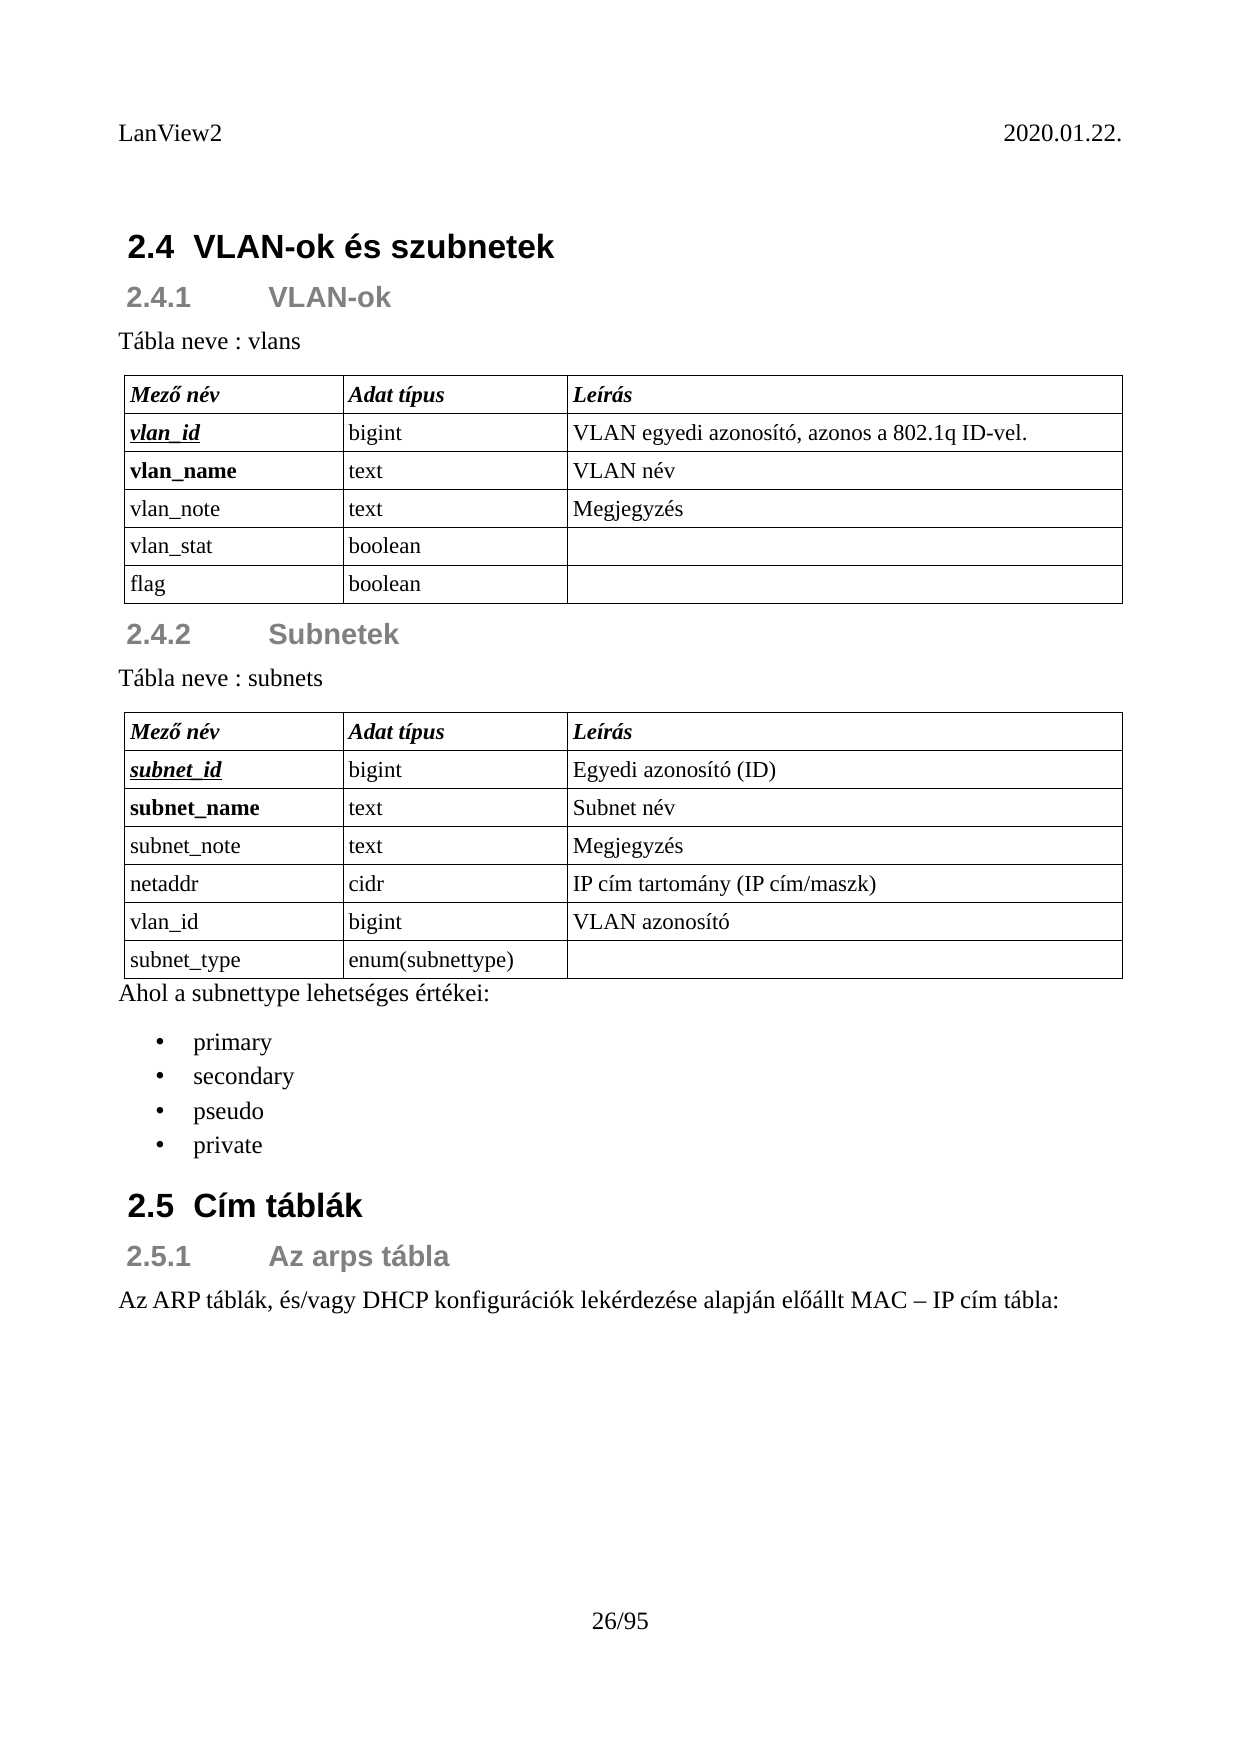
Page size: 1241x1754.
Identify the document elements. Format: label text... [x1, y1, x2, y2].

table_cell Megjegyzés [568, 490, 1122, 527]
table_cell IP cím tartomány (IP cím/maszk) [568, 865, 1122, 902]
table_cell text [344, 490, 567, 527]
table_cell VLAN név [568, 452, 1122, 489]
table_cell bigint [344, 903, 567, 940]
table_cell boolean [344, 528, 567, 564]
list private [156, 1130, 1122, 1159]
text Tábla neve : vlans [118, 326, 1122, 355]
subtitle VLAN-ok és szubnetek [118, 227, 1122, 265]
list pseudo [156, 1096, 1122, 1124]
table_cell [568, 941, 1122, 978]
table_cell boolean [344, 566, 567, 602]
text Az ARP táblák, és/vagy DHCP konfigurációk lekérdezése alapján előállt MAC – IP cím tábla: [118, 1285, 1122, 1314]
table_cell VLAN egyedi azonosító, azonos a 802.1q ID-vel. [568, 414, 1122, 451]
table_cell vlan_name [125, 452, 343, 489]
table_header Mező név [125, 713, 343, 750]
table_cell [568, 528, 1122, 564]
table_cell cidr [344, 865, 567, 902]
table_cell enum(subnettype) [344, 941, 567, 978]
table_cell flag [125, 566, 343, 602]
subtitle Az arps tábla [118, 1239, 1122, 1272]
table_cell text [344, 827, 567, 864]
table_cell bigint [344, 751, 567, 788]
table_header Mező név [125, 376, 343, 413]
table_cell vlan_stat [125, 528, 343, 564]
list primary [156, 1027, 1122, 1056]
subtitle Subnetek [118, 617, 1122, 651]
subtitle Cím táblák [118, 1186, 1122, 1224]
subtitle VLAN-ok [118, 280, 1122, 313]
table_cell text [344, 789, 567, 826]
table_cell [568, 566, 1122, 602]
table_cell subnet_name [125, 789, 343, 826]
table_cell netaddr [125, 865, 343, 902]
table_cell Subnet név [568, 789, 1122, 826]
table_cell VLAN azonosító [568, 903, 1122, 940]
text Ahol a subnettype lehetséges értékei: [118, 978, 1122, 1007]
table_header Leírás [568, 713, 1122, 750]
table_header Leírás [568, 376, 1122, 413]
table_cell bigint [344, 414, 567, 451]
list secondary [156, 1061, 1122, 1090]
table_header Adat típus [344, 713, 567, 750]
table_cell text [344, 452, 567, 489]
table_cell vlan_id [125, 903, 343, 940]
table_header Adat típus [344, 376, 567, 413]
table_cell vlan_id [125, 414, 343, 451]
table_cell Egyedi azonosító (ID) [568, 751, 1122, 788]
text Tábla neve : subnets [118, 663, 1122, 692]
table_cell Megjegyzés [568, 827, 1122, 864]
table_cell vlan_note [125, 490, 343, 527]
table_cell subnet_note [125, 827, 343, 864]
table_cell subnet_id [125, 751, 343, 788]
table_cell subnet_type [125, 941, 343, 978]
